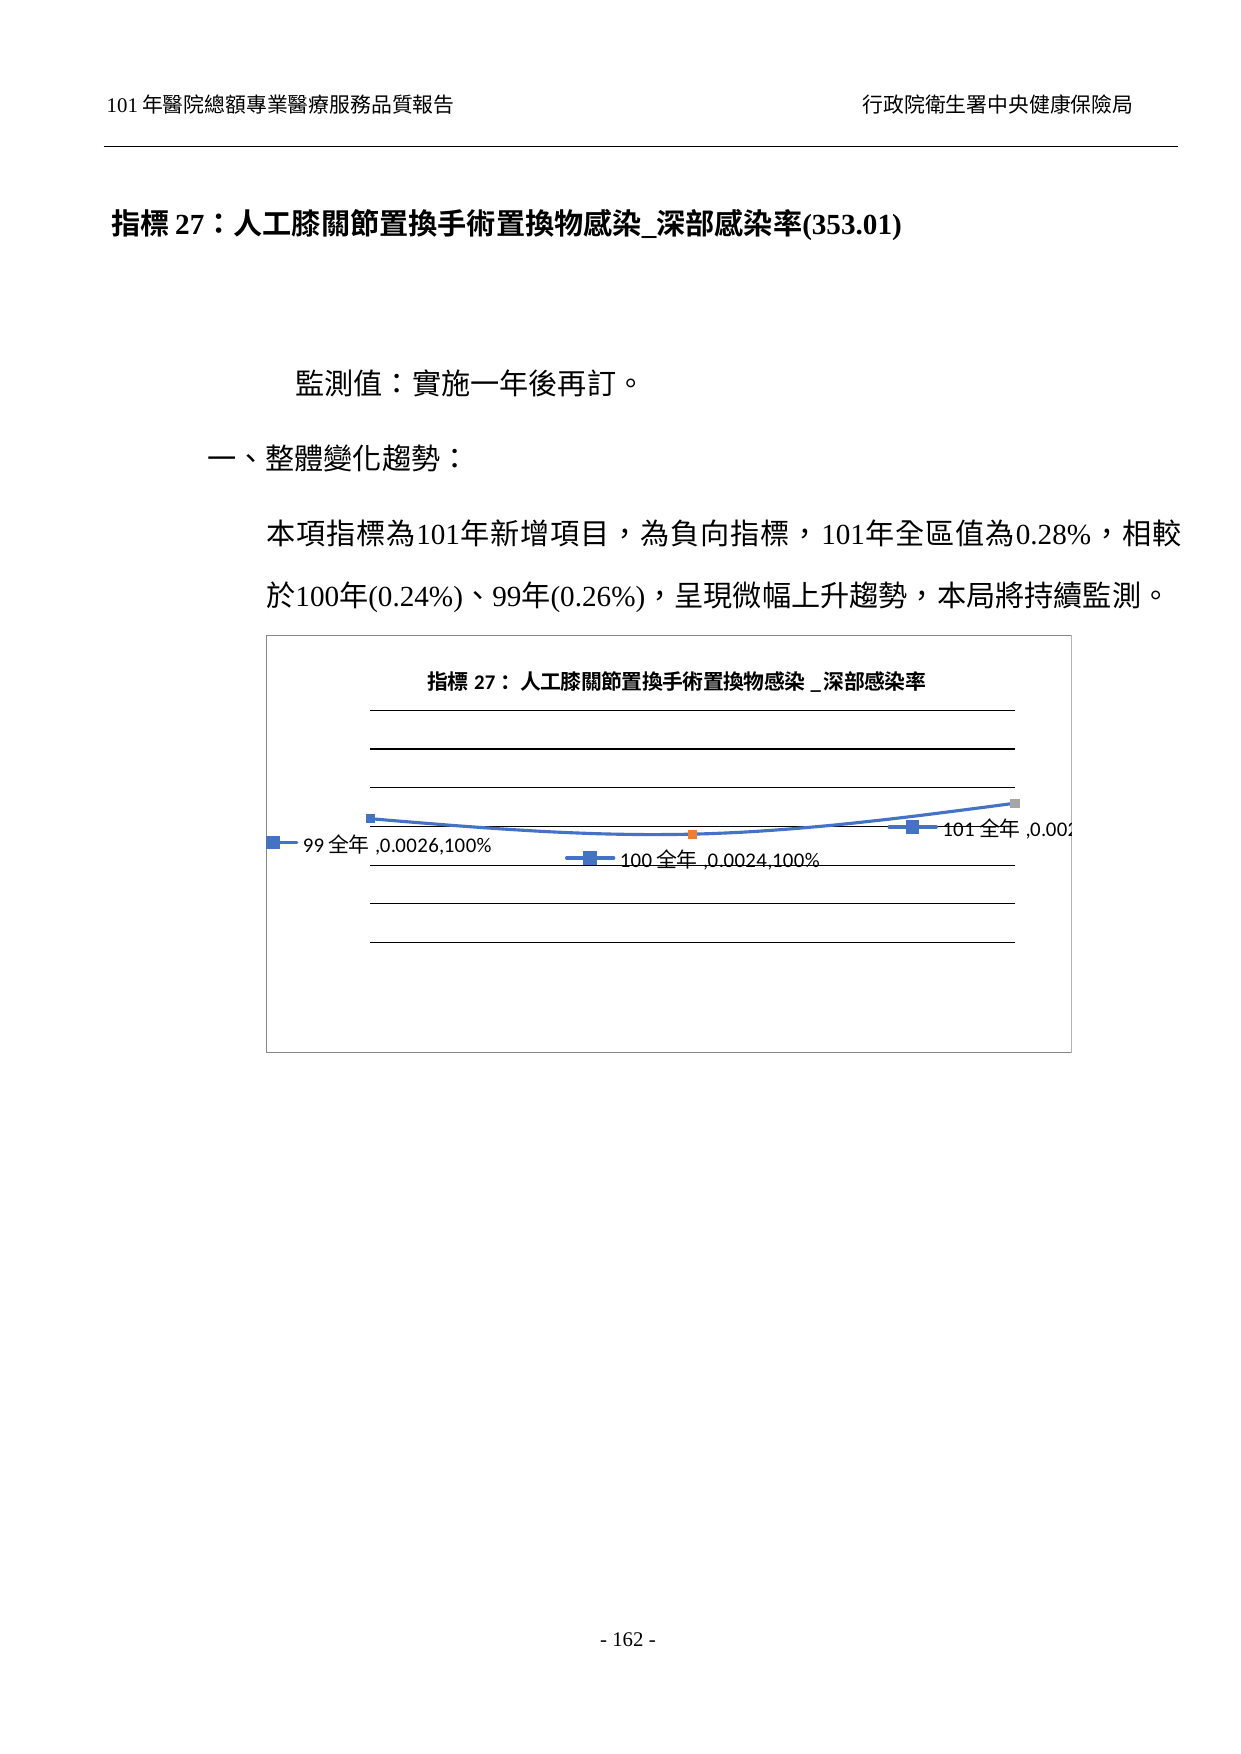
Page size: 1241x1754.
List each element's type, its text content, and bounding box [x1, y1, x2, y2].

text 本項指標為101年新增項目，為負向指標，101年全區值為0.28%，相較於100年(0.24%)、99年(0.26%)，呈現微幅上升趨勢，本局將持續監測。 [266, 490, 1181, 615]
text 一、整體變化趨勢： [103, 415, 1152, 477]
text 監測值：實施一年後再訂。 [103, 340, 1152, 402]
subtitle 指標27：人工膝關節置換手術置換物感染_深部感染率(353.01) [103, 180, 1152, 243]
